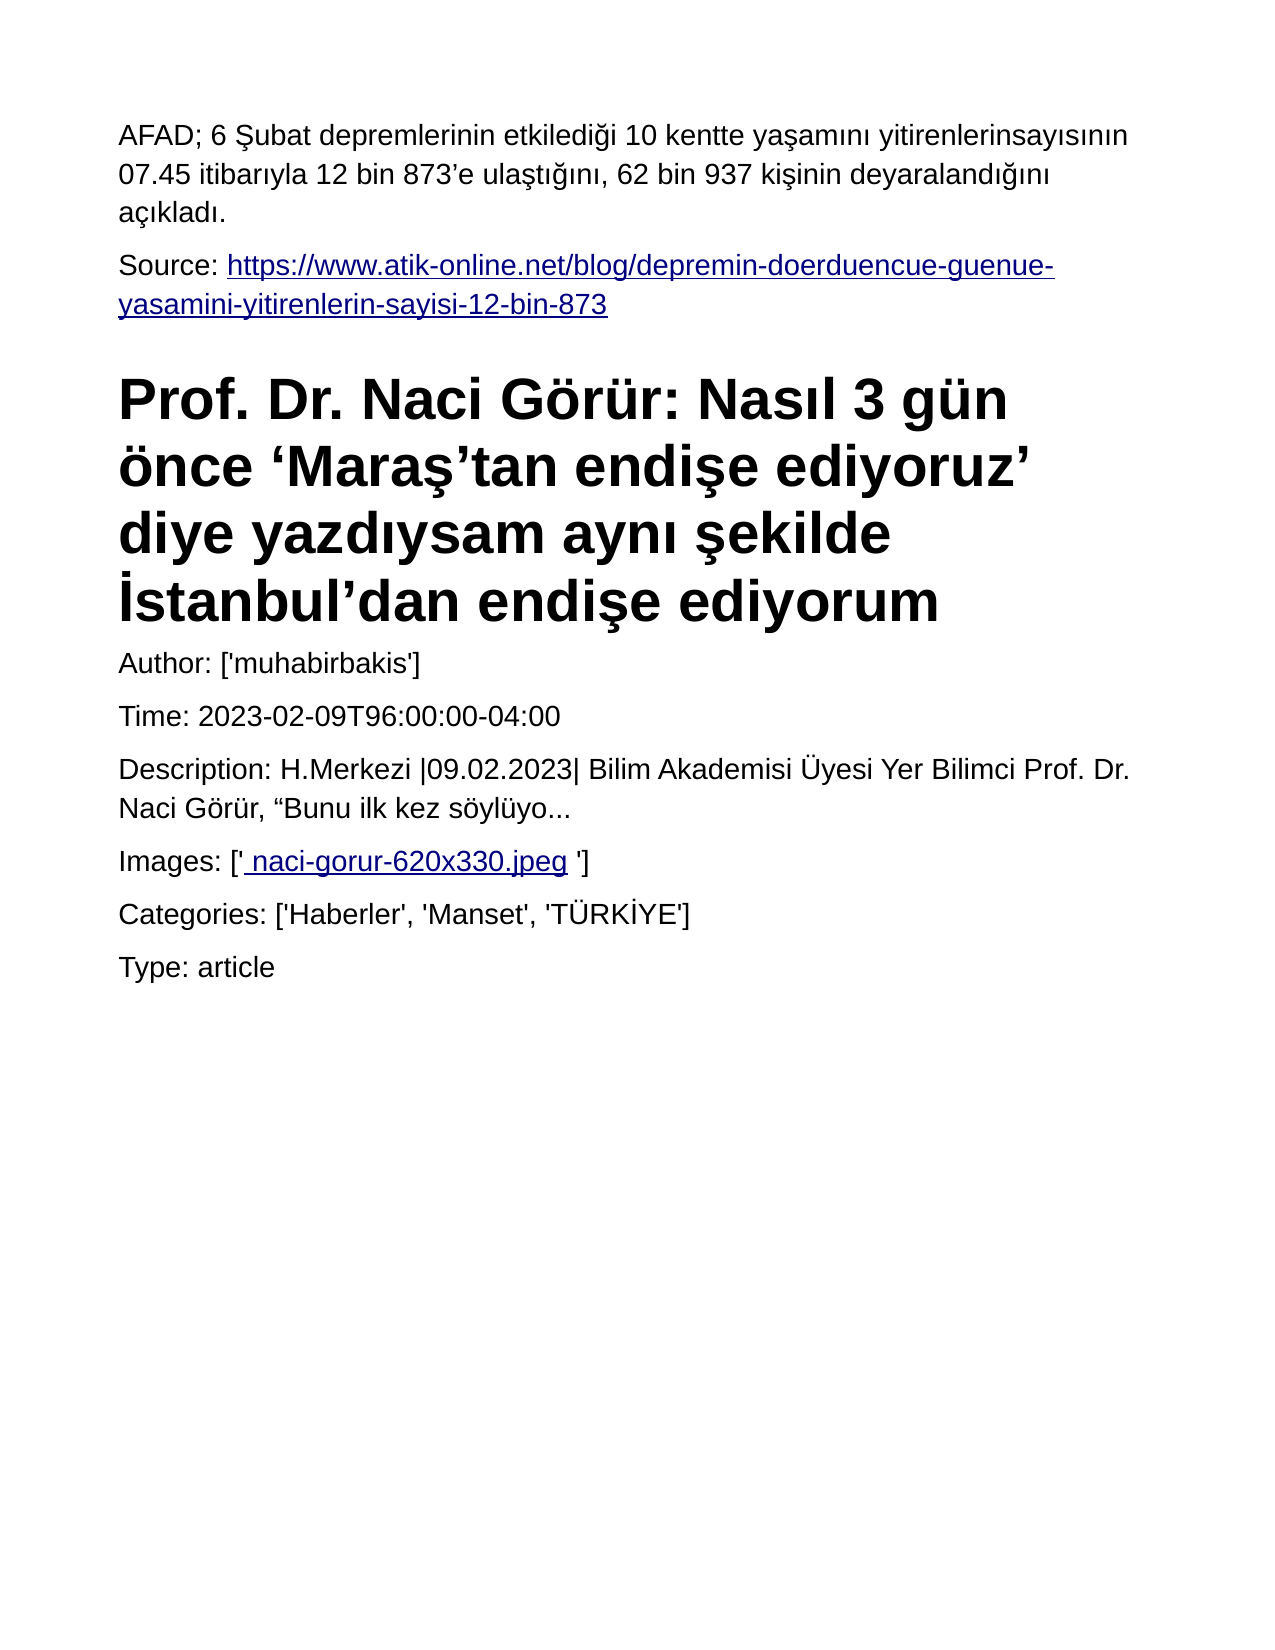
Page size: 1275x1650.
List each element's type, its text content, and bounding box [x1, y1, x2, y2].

text Time: 2023-02-09T96:00:00-04:00 [118, 699, 1157, 732]
text Type: article [118, 950, 1157, 983]
text Images: [' naci-gorur-620x330.jpeg '] [118, 844, 1157, 877]
text Description: H.Merkezi |09.02.2023| Bilim Akademisi Üyesi Yer Bilimci Prof. Dr. Naci Görür, “Bunu ilk kez söylüyo... [118, 752, 1157, 824]
text Categories: ['Haberler', 'Manset', 'TÜRKİYE'] [118, 897, 1157, 930]
text Source: https://www.atik-online.net/blog/depremin-doerduencue-guenue-yasamini-yitirenlerin-sayisi-12-bin-873 [118, 248, 1157, 320]
text AFAD; 6 Şubat depremlerinin etkilediği 10 kentte yaşamını yitirenlerinsayısının 07.45 itibarıyla 12 bin 873’e ulaştığını, 62 bin 937 kişinin deyaralandığını açıkladı. [118, 118, 1157, 229]
subtitle Prof. Dr. Naci Görür: Nasıl 3 gün önce ‘Maraş’tan endişe ediyoruz’ diye yazdıysam aynı şekilde İstanbul’dan endişe ediyorum [118, 365, 1157, 633]
text Author: ['muhabirbakis'] [118, 646, 1157, 679]
